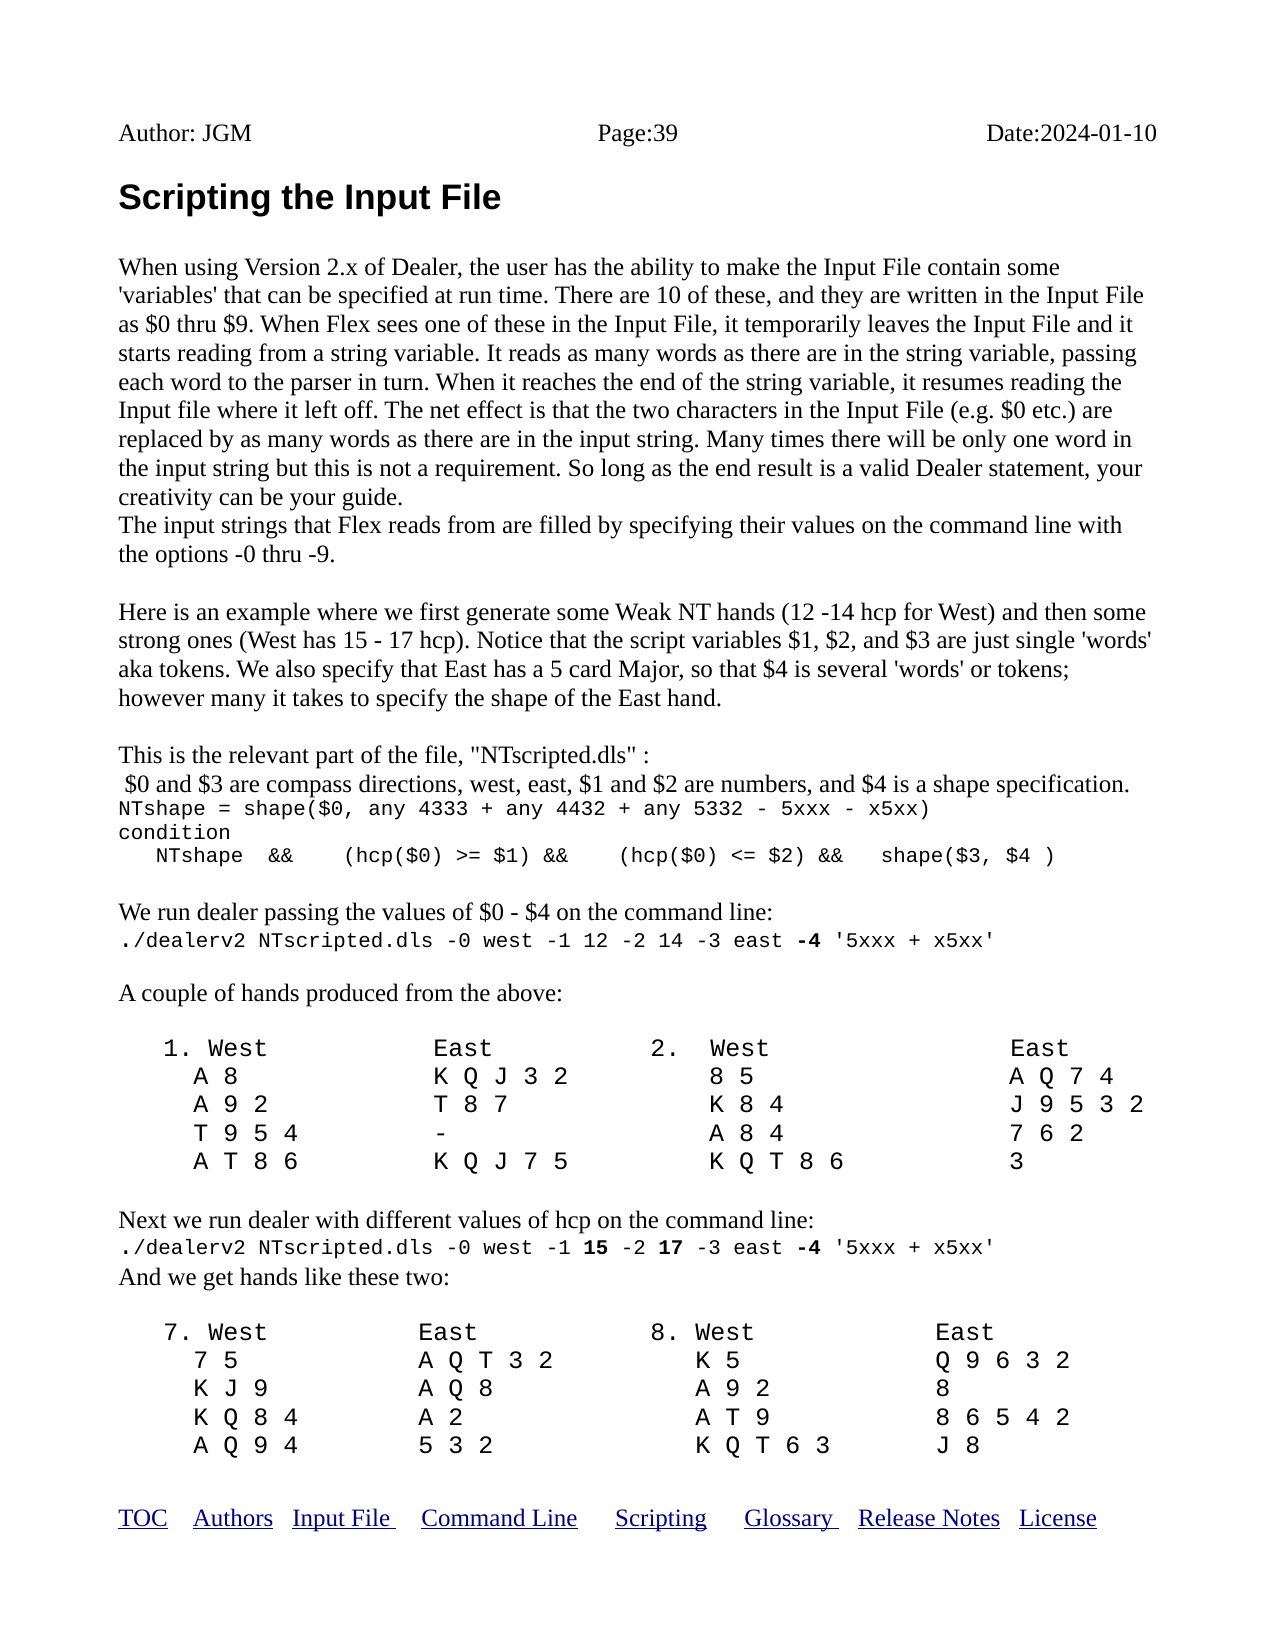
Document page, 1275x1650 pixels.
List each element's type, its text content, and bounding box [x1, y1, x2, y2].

text A 8 K Q J 3 2 8 5 A Q 7 4 [118, 1063, 1157, 1092]
text A Q 9 4 5 3 2 K Q T 6 3 J 8 [118, 1433, 1157, 1461]
text T 9 5 4 - A 8 4 7 6 2 [118, 1120, 1157, 1148]
text When using Version 2.x of Dealer, the user has the ability to make the Input File contain some 'variables' that can be specified at run time. There are 10 of these, and they are written in the Input File as $0 thru $9. When Flex sees one of these in the Input File, it temporarily leaves the Input File and it starts reading from a string variable. It reads as many words as there are in the string variable, passing each word to the parser in turn. When it reaches the end of the string variable, it resumes reading the Input file where it left off. The net effect is that the two characters in the Input File (e.g. $0 etc.) are replaced by as many words as there are in the input string. Many times there will be only one word in the input string but this is not a requirement. So long as the end result is a valid Dealer statement, your creativity can be your guide. [118, 252, 1157, 511]
text condition [118, 822, 1157, 845]
text ./dealerv2 NTscripted.dls -0 west -1 15 -2 17 -3 east -4 '5xxx + x5xx' [118, 1234, 1157, 1262]
text 1. West East 2. West East [118, 1035, 1157, 1063]
text 7. West East 8. West East [118, 1319, 1157, 1348]
text NTshape = shape($0, any 4333 + any 4432 + any 5332 - 5xxx - x5xx) [118, 798, 1157, 822]
text A T 8 6 K Q J 7 5 K Q T 8 6 3 [118, 1148, 1157, 1177]
text Here is an example where we first generate some Weak NT hands (12 -14 hcp for West) and then some strong ones (West has 15 - 17 hcp). Notice that the script variables $1, $2, and $3 are just single 'words' aka tokens. We also specify that East has a 5 card Major, so that $4 is several 'words' or tokens; however many it takes to specify the shape of the East hand. [118, 597, 1157, 712]
text $0 and $3 are compass directions, west, east, $1 and $2 are numbers, and $4 is a shape specification. [118, 769, 1157, 798]
text The input strings that Flex reads from are filled by specifying their values on the command line with the options -0 thru -9. [118, 511, 1157, 568]
text NTshape && (hcp($0) >= $1) && (hcp($0) <= $2) && shape($3, $4 ) [118, 845, 1157, 869]
text ./dealerv2 NTscripted.dls -0 west -1 12 -2 14 -3 east -4 '5xxx + x5xx' [118, 926, 1157, 954]
text Next we run dealer with different values of hcp on the command line: [118, 1205, 1157, 1234]
text A 9 2 T 8 7 K 8 4 J 9 5 3 2 [118, 1092, 1157, 1120]
text A couple of hands produced from the above: [118, 978, 1157, 1007]
subtitle Scripting the Input File [118, 176, 1157, 217]
text This is the relevant part of the file, "NTscripted.dls" : [118, 741, 1157, 769]
text K J 9 A Q 8 A 9 2 8 [118, 1376, 1157, 1404]
text And we get hands like these two: [118, 1262, 1157, 1291]
text 7 5 A Q T 3 2 K 5 Q 9 6 3 2 [118, 1348, 1157, 1376]
text We run dealer passing the values of $0 - $4 on the command line: [118, 897, 1157, 926]
text K Q 8 4 A 2 A T 9 8 6 5 4 2 [118, 1404, 1157, 1433]
